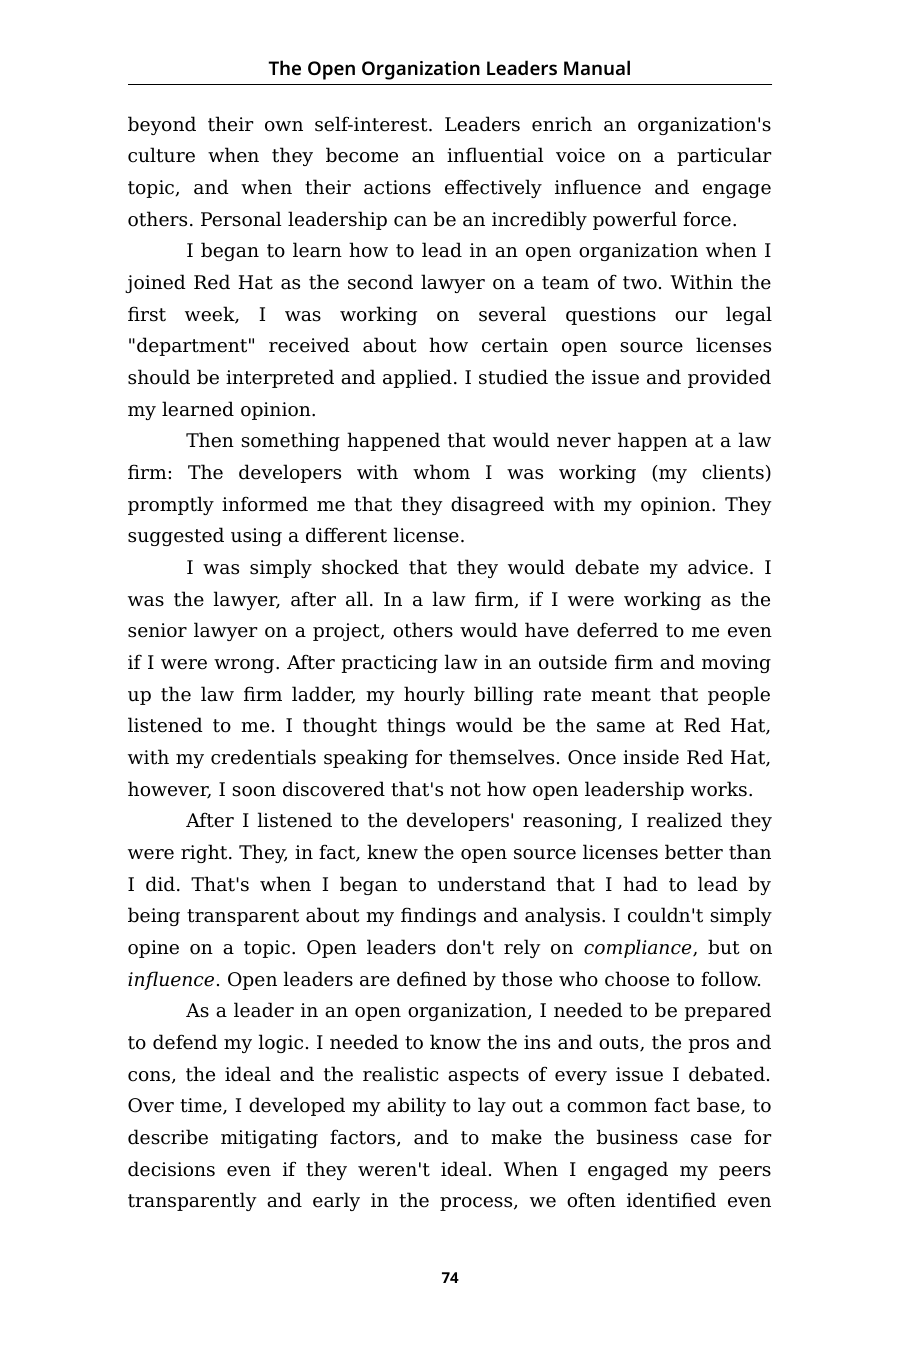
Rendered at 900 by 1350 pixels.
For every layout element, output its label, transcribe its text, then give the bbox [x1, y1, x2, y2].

text Then something happened that would never happen at a law firm: The developers with whom I was working (my clients) promptly informed me that they disagreed with my opinion. They suggested using a different license. [127, 431, 772, 547]
text After I listened to the developers' reasoning, I realized they were right. They, in fact, knew the open source licenses better than I did. That's when I began to understand that I had to lead by being transparent about my findings and analysis. I couldn't simply opine on a topic. Open leaders don't rely on compliance, but on influence. Open leaders are defined by those who choose to follow. [127, 811, 772, 991]
text As a leader in an open organization, I needed to be prepared to defend my logic. I needed to know the ins and outs, the pros and cons, the ideal and the realistic aspects of every issue I debated. Over time, I developed my ability to lay out a common fact base, to describe mitigating factors, and to make the business case for decisions even if they weren't ideal. When I engaged my peers transparently and early in the process, we often identified even [127, 1001, 772, 1212]
text I began to learn how to lead in an open organization when I joined Red Hat as the second lawyer on a team of two. Within the first week, I was working on several questions our legal "department" received about how certain open source licenses should be interpreted and applied. I studied the issue and provided my learned opinion. [127, 241, 772, 421]
text beyond their own self-interest. Leaders enrich an organization's culture when they become an influential voice on a particular topic, and when their actions effectively influence and engage others. Personal leadership can be an incredibly powerful force. [127, 114, 772, 231]
text I was simply shocked that they would debate my advice. I was the lawyer, after all. In a law firm, if I were working as the senior lawyer on a project, others would have deferred to me even if I were wrong. After practicing law in an outside firm and moving up the law firm ladder, my hourly billing rate meant that people listened to me. I thought things would be the same at Red Hat, with my credentials speaking for themselves. Once inside Red Hat, however, I soon discovered that's not how open leadership works. [127, 557, 772, 801]
